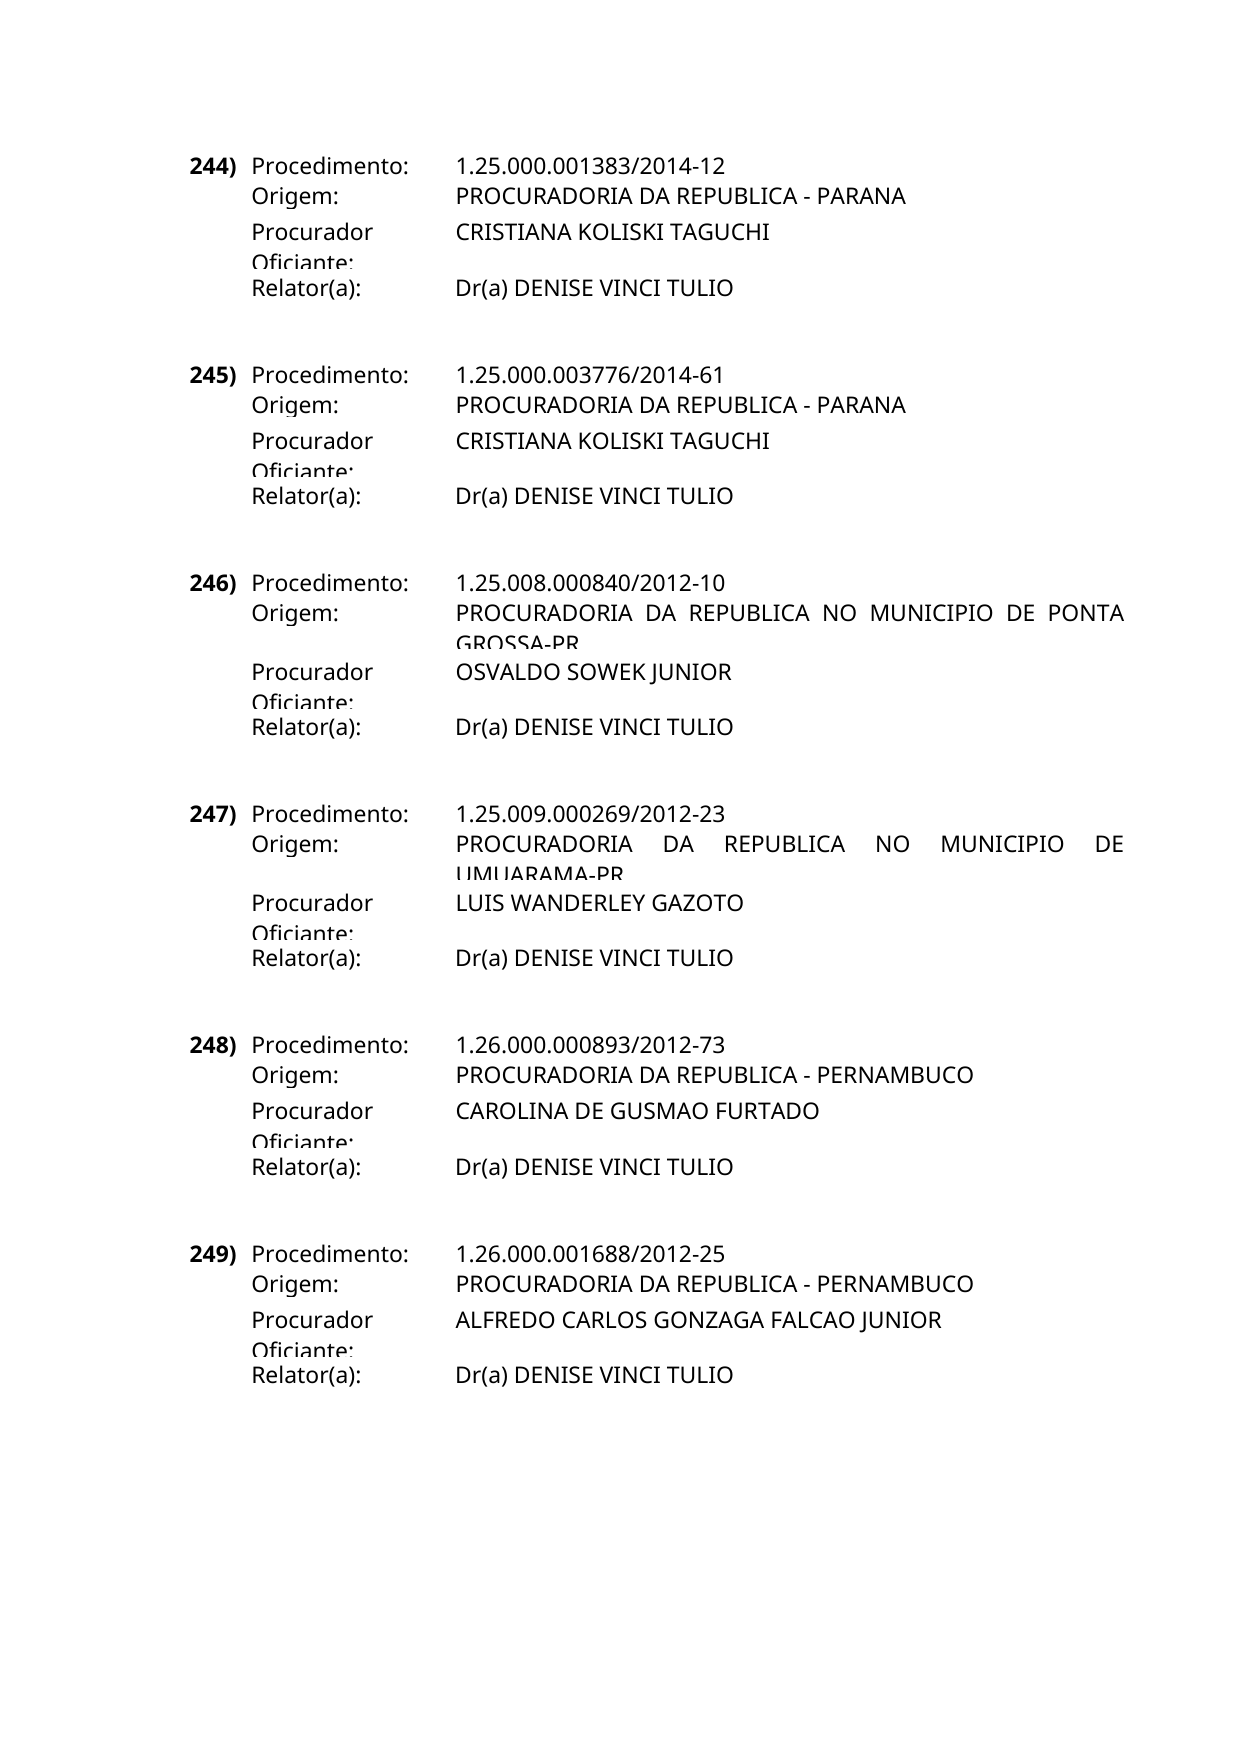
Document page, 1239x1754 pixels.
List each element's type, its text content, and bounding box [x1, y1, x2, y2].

table_cell CRISTIANA KOLISKI TAGUCHI [455, 425, 1124, 476]
table_cell Procedimento: [251, 1029, 455, 1058]
table_cell [455, 302, 1124, 358]
table_cell [455, 1088, 1124, 1095]
table_cell [1125, 209, 1239, 216]
table_cell [189, 389, 251, 417]
table_cell Procedimento: [251, 1238, 455, 1266]
table_cell [251, 626, 455, 648]
table_header [251, 0, 455, 150]
table_cell [189, 597, 251, 626]
table_cell [251, 272, 1124, 302]
table_cell CRISTIANA KOLISKI TAGUCHI [455, 216, 1124, 267]
table_cell [0, 857, 189, 879]
table_cell [0, 417, 189, 424]
table_cell [251, 1088, 455, 1095]
table_cell [1125, 1268, 1239, 1296]
table_cell [0, 1088, 189, 1095]
table_cell [189, 209, 251, 216]
table_cell [189, 887, 251, 938]
table_cell [1125, 1304, 1239, 1355]
table_cell [0, 510, 189, 567]
table_cell [189, 1088, 251, 1095]
table_cell [455, 648, 1124, 656]
table_cell 1.26.000.001688/2012-25 [455, 1238, 1124, 1266]
table_cell OSVALDO SOWEK JUNIOR [455, 656, 1124, 707]
table_cell [0, 1059, 189, 1088]
table_cell [189, 1181, 251, 1238]
table_cell [0, 567, 189, 596]
table_header [1125, 0, 1239, 150]
table_cell [0, 1268, 189, 1296]
table_cell PROCURADORIA DA REPUBLICA - PERNAMBUCO [455, 1059, 1124, 1088]
table_cell [189, 1304, 251, 1355]
table_cell Procurador Oficiante: [251, 1304, 455, 1356]
table_cell [251, 972, 455, 1029]
table_header Dr(a) DENISE VINCI TULIO [455, 711, 1122, 740]
table_cell [189, 648, 251, 656]
table_cell [0, 1181, 189, 1238]
table_cell [455, 879, 1124, 887]
table_cell [1125, 1029, 1239, 1058]
table_cell Origem: [251, 180, 455, 208]
table_cell [0, 1151, 189, 1181]
table_cell [1125, 1359, 1239, 1389]
table_cell [189, 942, 251, 972]
table_cell [0, 648, 189, 656]
table_cell [0, 425, 189, 476]
table_cell [455, 1296, 1124, 1304]
table_cell PROCURADORIA DA REPUBLICA NO MUNICIPIO DE PONTA GROSSA-PR [455, 597, 1124, 648]
table_cell [455, 417, 1124, 424]
table_cell [1125, 1181, 1239, 1238]
table_cell [455, 510, 1124, 567]
table_cell Procurador Oficiante: [251, 216, 455, 268]
table_cell [1125, 417, 1239, 424]
table_cell [189, 711, 251, 741]
table_cell [1125, 656, 1239, 707]
table_cell [189, 828, 251, 857]
table_cell [1125, 942, 1239, 972]
table_cell [189, 425, 251, 476]
table_cell [1125, 972, 1239, 1029]
table_header Dr(a) DENISE VINCI TULIO [455, 480, 1122, 509]
table_cell [1125, 359, 1239, 387]
table_cell [1125, 857, 1239, 879]
table_cell [1125, 879, 1239, 887]
table_cell [0, 1304, 189, 1355]
table_cell Origem: [251, 828, 455, 857]
table_cell [189, 1359, 251, 1389]
table_header [189, 0, 251, 150]
table_header Dr(a) DENISE VINCI TULIO [455, 1359, 1122, 1388]
table_cell 245) [189, 359, 251, 387]
table_cell Procurador Oficiante: [251, 1095, 455, 1148]
table_cell Origem: [251, 1268, 455, 1296]
table_cell [0, 480, 189, 510]
table_cell [0, 272, 189, 302]
table_cell [0, 1359, 189, 1389]
table_cell [1125, 302, 1239, 358]
table_cell 1.25.008.000840/2012-10 [455, 567, 1124, 596]
table_cell 1.26.000.000893/2012-73 [455, 1029, 1124, 1058]
table_cell [189, 972, 251, 1029]
table_cell [0, 879, 189, 887]
table_header Relator(a): [251, 711, 455, 740]
table_cell [189, 1268, 251, 1296]
table_cell [0, 656, 189, 707]
table_cell [1125, 180, 1239, 208]
table_cell [189, 879, 251, 887]
table_cell [189, 180, 251, 208]
table_cell PROCURADORIA DA REPUBLICA - PERNAMBUCO [455, 1268, 1124, 1296]
table_cell [189, 510, 251, 567]
table_cell [189, 626, 251, 648]
table_cell [0, 942, 189, 972]
table_cell [251, 741, 455, 798]
table_cell [1125, 711, 1239, 741]
table_cell [189, 272, 251, 302]
table_cell [1125, 1296, 1239, 1304]
table_cell Procedimento: [251, 150, 455, 178]
table_cell [1125, 150, 1239, 178]
table_cell CAROLINA DE GUSMAO FURTADO [455, 1095, 1124, 1146]
table_cell [0, 711, 189, 741]
table_cell [0, 209, 189, 216]
table_cell [251, 302, 455, 358]
table_header [0, 0, 189, 150]
table_cell [1125, 1095, 1239, 1146]
table_cell Procurador Oficiante: [251, 887, 455, 939]
table_cell 246) [189, 567, 251, 596]
table_cell [0, 972, 189, 1029]
table_cell 1.25.000.003776/2014-61 [455, 359, 1124, 387]
table_cell [0, 828, 189, 857]
table_cell PROCURADORIA DA REPUBLICA - PARANA [455, 389, 1124, 417]
table_cell [1125, 626, 1239, 648]
table_cell [1125, 1151, 1239, 1181]
table_cell Procedimento: [251, 798, 455, 827]
table_cell 247) [189, 798, 251, 827]
table_cell [0, 150, 189, 178]
table_cell 1.25.009.000269/2012-23 [455, 798, 1124, 827]
table_cell [0, 216, 189, 267]
table_cell [189, 656, 251, 707]
table_cell [251, 209, 455, 216]
table_cell [455, 741, 1124, 798]
table_cell [0, 1029, 189, 1058]
table_cell [0, 302, 189, 358]
table_cell [1125, 798, 1239, 827]
table_cell [1125, 216, 1239, 267]
table_cell [251, 417, 455, 424]
table_cell [0, 798, 189, 827]
table_cell [189, 857, 251, 879]
table_cell Origem: [251, 1059, 455, 1088]
table_cell [1125, 741, 1239, 798]
table_cell Procurador Oficiante: [251, 656, 455, 708]
table_cell ALFREDO CARLOS GONZAGA FALCAO JUNIOR [455, 1304, 1124, 1355]
table_cell 249) [189, 1238, 251, 1266]
table_cell PROCURADORIA DA REPUBLICA NO MUNICIPIO DE UMUARAMA-PR [455, 828, 1124, 879]
table_cell [251, 1296, 455, 1304]
table_cell [1125, 1238, 1239, 1266]
table_cell [455, 1181, 1124, 1238]
table_cell [1125, 389, 1239, 417]
table_cell 248) [189, 1029, 251, 1058]
table_header [455, 0, 1124, 150]
table_cell [0, 389, 189, 417]
table_header Relator(a): [251, 1359, 455, 1388]
table_cell [1125, 648, 1239, 656]
table_cell [251, 510, 455, 567]
table_cell [0, 887, 189, 938]
table_header Relator(a): [251, 480, 455, 509]
table_cell [0, 626, 189, 648]
table_cell Procedimento: [251, 359, 455, 387]
table_header Relator(a): [251, 942, 455, 971]
table_cell [1125, 425, 1239, 476]
table_header Relator(a): [251, 1151, 455, 1179]
table_cell PROCURADORIA DA REPUBLICA - PARANA [455, 180, 1124, 208]
table_cell [189, 480, 251, 510]
table_cell [189, 741, 251, 798]
table_cell LUIS WANDERLEY GAZOTO [455, 887, 1124, 938]
table_cell [0, 597, 189, 626]
table_cell [189, 216, 251, 267]
table_cell [0, 180, 189, 208]
table_cell [189, 1095, 251, 1146]
table_cell [1125, 1088, 1239, 1095]
table_cell [1125, 510, 1239, 567]
table_cell [1125, 597, 1239, 626]
table_cell [0, 1296, 189, 1304]
table_header Dr(a) DENISE VINCI TULIO [455, 272, 1122, 300]
table_cell Procedimento: [251, 567, 455, 596]
table_cell [0, 741, 189, 798]
table_cell [455, 972, 1124, 1029]
table_cell [251, 879, 455, 887]
table_cell [189, 1296, 251, 1304]
table_cell [0, 359, 189, 387]
table_cell 244) [189, 150, 251, 178]
table_cell [189, 1059, 251, 1088]
table_header Dr(a) DENISE VINCI TULIO [455, 1151, 1122, 1179]
table_cell [189, 1151, 251, 1181]
table_cell Procurador Oficiante: [251, 425, 455, 477]
table_cell [251, 1181, 455, 1238]
table_cell [1125, 272, 1239, 302]
table_cell [0, 1238, 189, 1266]
table_cell [189, 417, 251, 424]
table_cell [251, 648, 455, 656]
table_cell [0, 1095, 189, 1146]
table_cell [189, 302, 251, 358]
table_cell [455, 209, 1124, 216]
table_cell [1125, 887, 1239, 938]
table_cell [251, 857, 455, 879]
table_cell 1.25.000.001383/2014-12 [455, 150, 1124, 178]
table_header Dr(a) DENISE VINCI TULIO [455, 942, 1122, 971]
table_cell [1125, 567, 1239, 596]
table_cell [1125, 828, 1239, 857]
table_header Relator(a): [251, 272, 455, 300]
table_cell Origem: [251, 597, 455, 626]
table_cell [1125, 1059, 1239, 1088]
table_cell Origem: [251, 389, 455, 417]
table_cell [1125, 480, 1239, 510]
